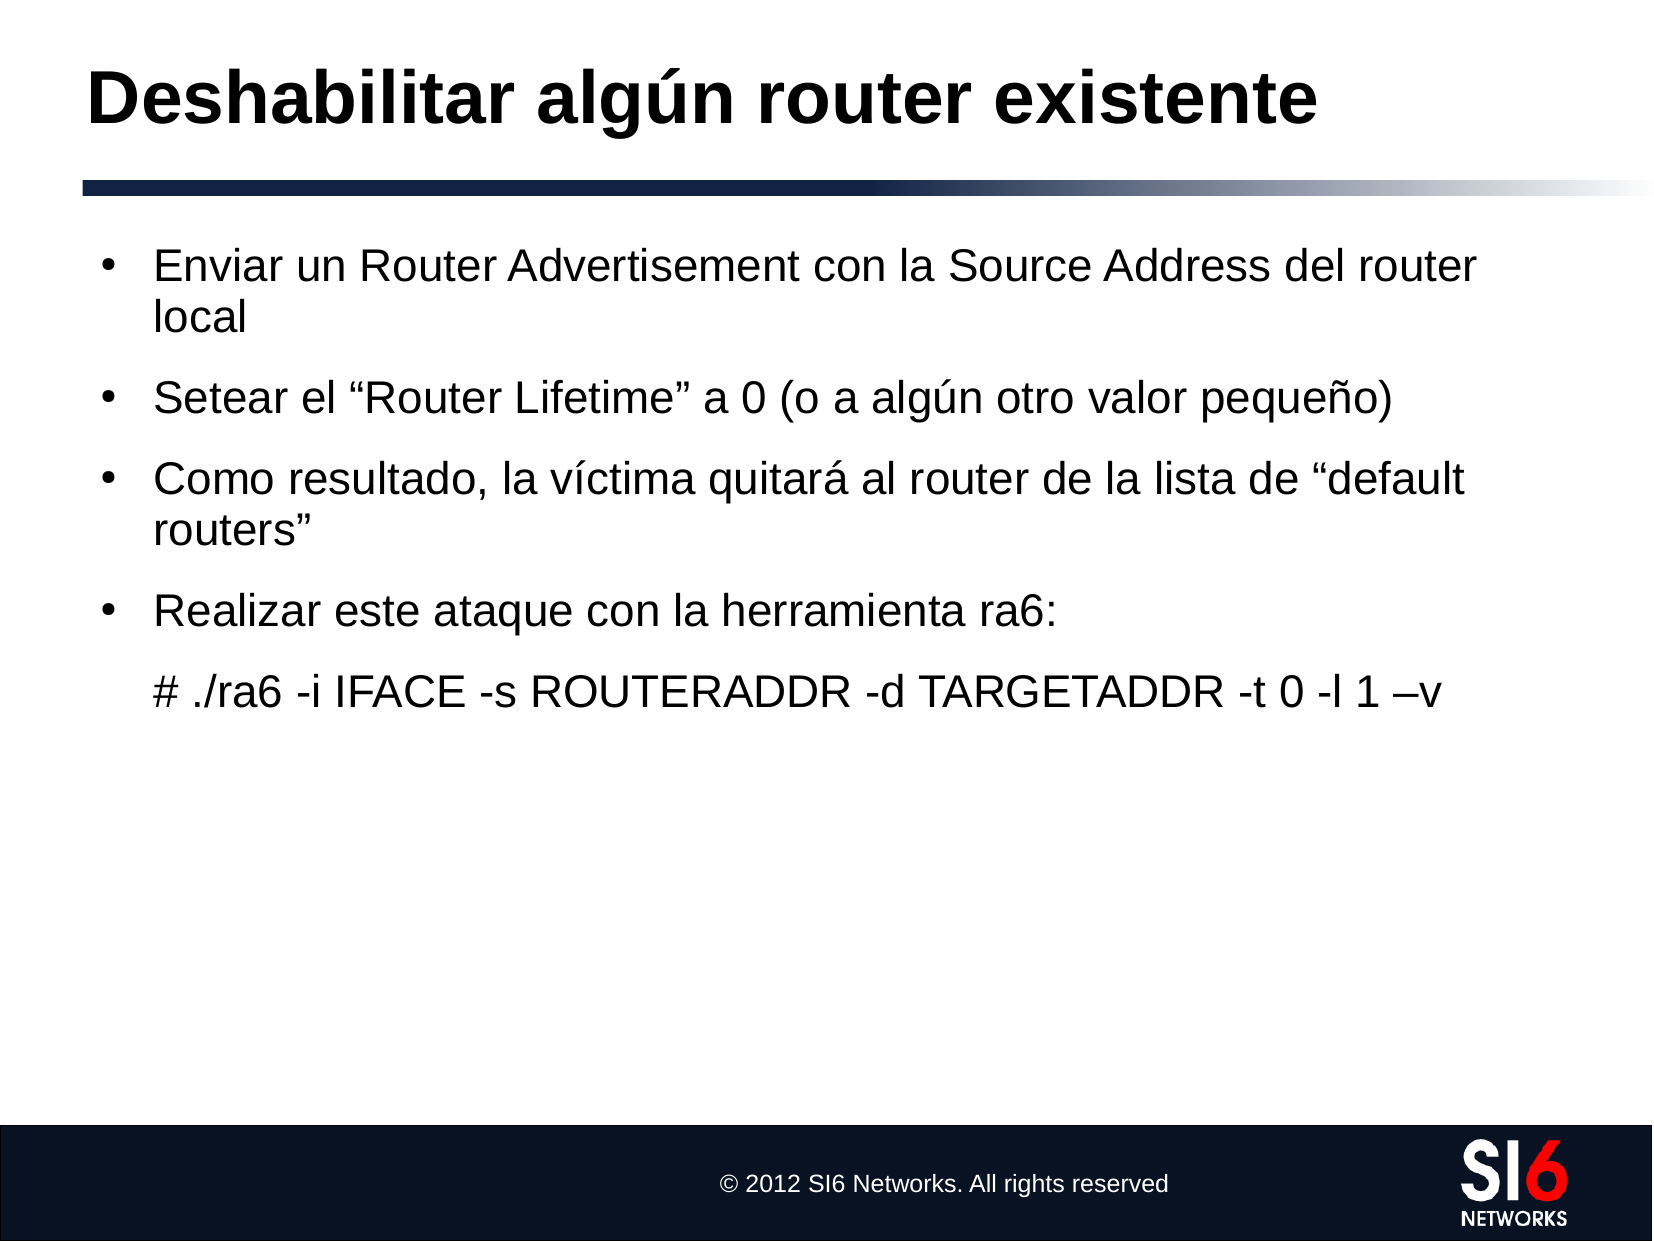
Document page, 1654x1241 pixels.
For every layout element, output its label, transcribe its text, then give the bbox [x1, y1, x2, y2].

picture [1461, 1139, 1567, 1226]
list Enviar un Router Advertisement con la Source Address del router local Setear el “Router Lifetime” a 0 (o a algún otro valor pequeño) Como resultado, la víctima quitará al router de la lista de “default routers” Realizar este ataque con la herramienta ra6: # ./ra6 -i IFACE -s ROUTERADDR -d TARGETADDR -t 0 -l 1 –v [82, 240, 1571, 1059]
title Deshabilitar algún router existente [86, 30, 1576, 166]
